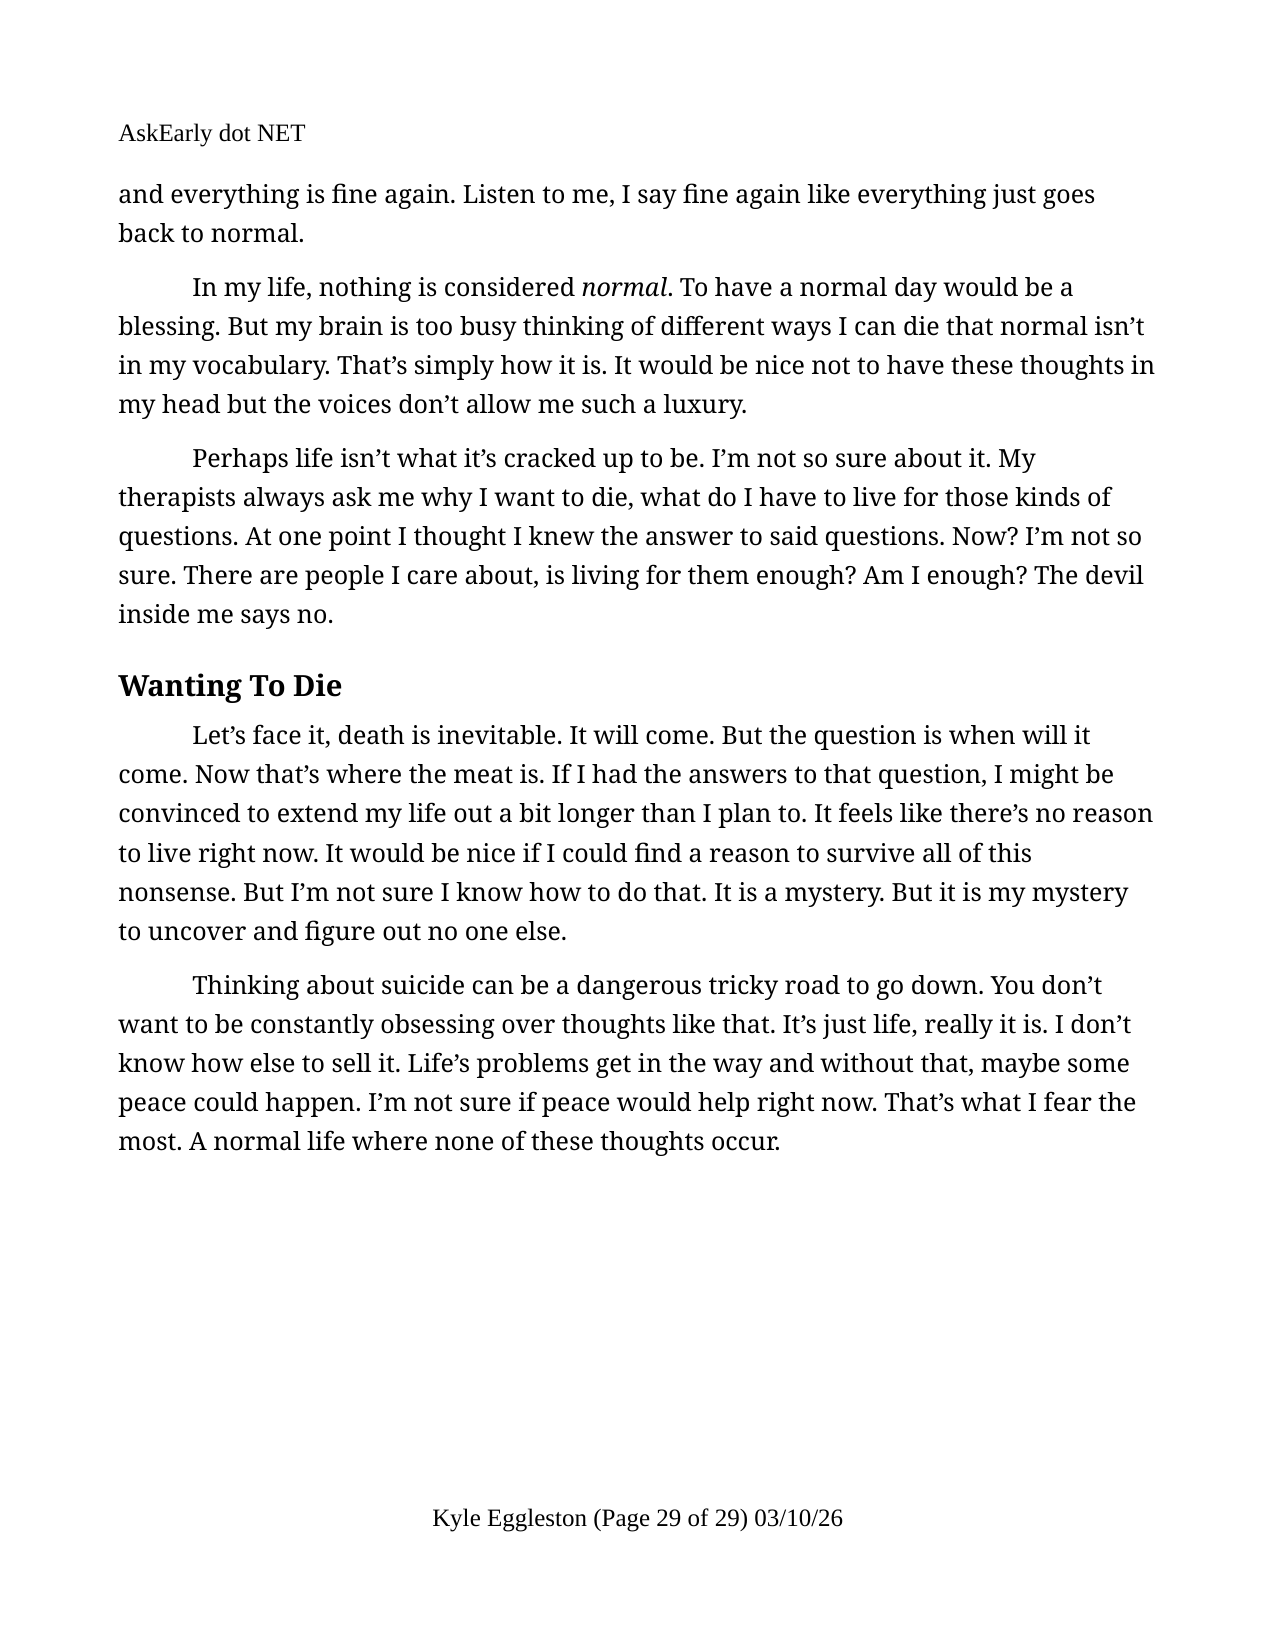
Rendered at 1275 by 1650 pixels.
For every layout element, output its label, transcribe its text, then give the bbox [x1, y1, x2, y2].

text and everything is fine again. Listen to me, I say fine again like everything just goes back to normal. [118, 176, 1157, 249]
text In my life, nothing is considered normal. To have a normal day would be a blessing. But my brain is too busy thinking of different ways I can die that normal isn’t in my vocabulary. That’s simply how it is. It would be nice not to have these thoughts in my head but the voices don’t allow me such a luxury. [118, 269, 1157, 421]
text Let’s face it, death is inevitable. It will come. But the question is when will it come. Now that’s where the meat is. If I had the answers to that question, I might be convinced to extend my life out a bit longer than I plan to. It feels like there’s no reason to live right now. It would be nice if I could find a reason to survive all of this nonsense. But I’m not sure I know how to do that. It is a mystery. But it is my mystery to uncover and figure out no one else. [118, 718, 1157, 948]
text Perhaps life isn’t what it’s cracked up to be. I’m not so sure about it. My therapists always ask me why I want to die, what do I have to live for those kinds of questions. At one point I thought I knew the answer to said questions. Now? I’m not so sure. There are people I care about, is living for them enough? Am I enough? The devil inside me says no. [118, 441, 1157, 631]
text Thinking about suicide can be a dangerous tricky road to go down. You don’t want to be constantly obsessing over thoughts like that. It’s just life, really it is. I don’t know how else to sell it. Life’s problems get in the way and without that, maybe some peace could happen. I’m not sure if peace would help right now. That’s what I fear the most. A normal life where none of these thoughts occur. [118, 967, 1157, 1158]
subtitle Wanting To Die [118, 666, 1157, 705]
